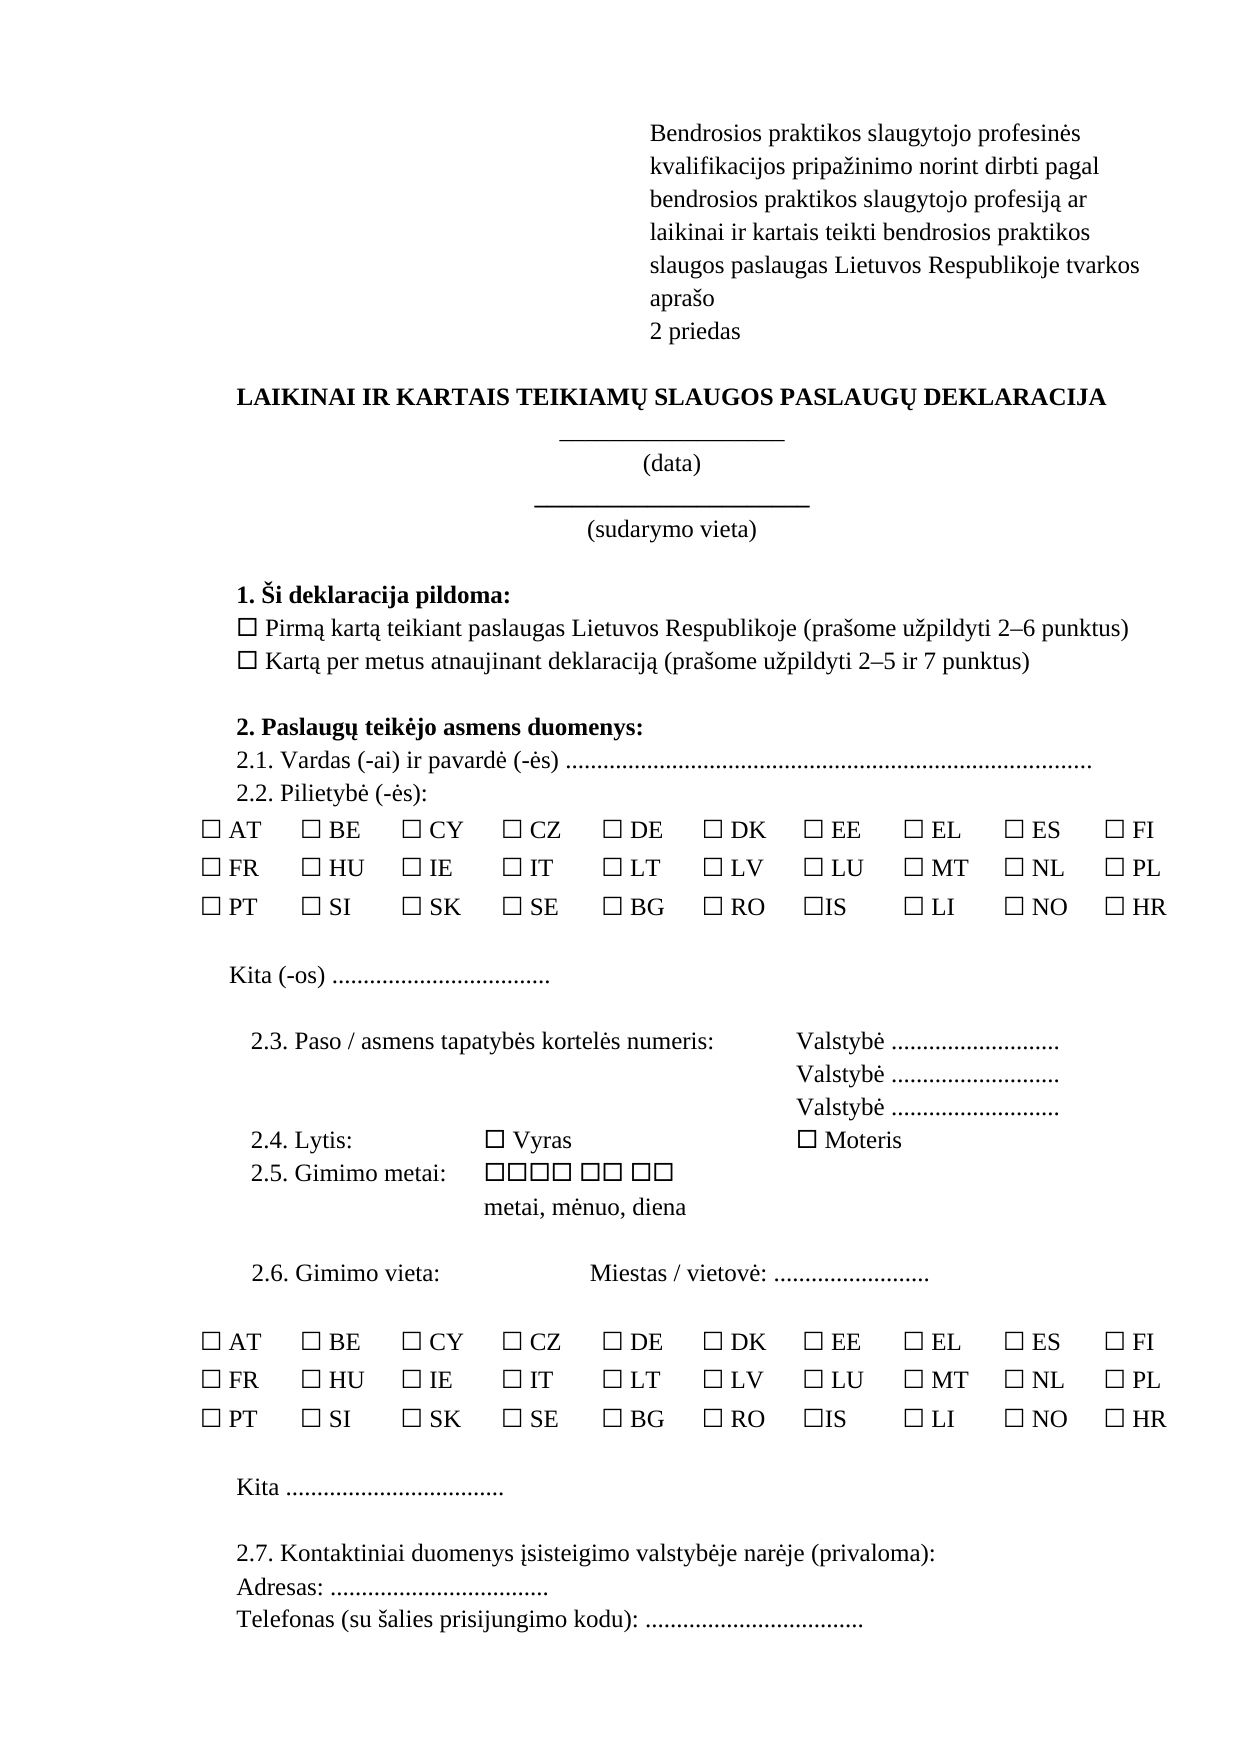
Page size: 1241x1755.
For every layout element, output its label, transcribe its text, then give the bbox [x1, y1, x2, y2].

text Laikinai IR KARTAIS teikiamų SLAUGos paslaugų deklaracija [177, 382, 1167, 411]
table_header Valstybė ........................... Valstybė ........................... Valstybė ........................... [785, 1026, 1192, 1126]
table_cell ☐ RO [690, 888, 791, 960]
text Bendrosios praktikos slaugytojo profesinės [649, 118, 1167, 147]
table_cell ☐ PL [1092, 850, 1192, 888]
text (data) [177, 448, 1167, 477]
table_cell ☐ RO [690, 1400, 791, 1472]
table_cell ☐IS [791, 1400, 891, 1472]
table_header 2.6. Gimimo vieta: [189, 1258, 489, 1324]
text bendrosios praktikos slaugytojo profesiją ar [649, 184, 1167, 213]
text __________________ [177, 415, 1167, 444]
table_cell ☐ FR [189, 850, 289, 888]
table_cell ☐ MT [891, 1362, 992, 1400]
table_cell ☐ SI [289, 888, 389, 960]
table_cell ☐ AT [189, 1324, 289, 1362]
table_header ☐ DE [590, 812, 690, 850]
table_header ☐ AT [189, 812, 289, 850]
table_header ☐ ES [992, 812, 1092, 850]
table_cell ☐ LT [590, 1362, 690, 1400]
table_cell ☐ LV [690, 850, 791, 888]
table_header ☐ FI [1092, 812, 1192, 850]
text 2.1. Vardas (-ai) ir pavardė (-ės) [236, 746, 1167, 774]
table_cell ☐ CZ [490, 1324, 590, 1362]
table_cell ☐ CY [389, 1324, 489, 1362]
table_cell ☐ HR [1092, 1400, 1192, 1472]
table_header 2.3. Paso / asmens tapatybės kortelės numeris: [177, 1026, 784, 1126]
table_cell  Vyras [473, 1126, 784, 1158]
table_cell ☐ HR [1092, 888, 1192, 960]
table_cell ☐ PT [189, 1400, 289, 1472]
text (sudarymo vieta) [177, 514, 1167, 543]
table_cell ☐ DE [590, 1324, 690, 1362]
text 2.2. Pilietybė (-ės): [236, 778, 1167, 807]
text 1. Ši deklaracija pildoma: [177, 580, 1167, 609]
text 2 priedas [649, 316, 1167, 345]
table_cell ☐IS [791, 888, 891, 960]
text  Kartą per metus atnaujinant deklaraciją (prašome užpildyti 2–5 ir 7 punktus) [236, 646, 1167, 675]
table_header ☐ BE [289, 812, 389, 850]
table_cell ☐ SE [490, 888, 590, 960]
text laikinai ir kartais teikti bendrosios praktikos [649, 217, 1167, 246]
text  Pirmą kartą teikiant paslaugas Lietuvos Respublikoje (prašome užpildyti 2–6 punktus) [236, 613, 1167, 642]
text 2.7. Kontaktiniai duomenys įsisteigimo valstybėje narėje (privaloma): [177, 1538, 1167, 1567]
text Kita ................................... [177, 1472, 1167, 1501]
table_cell ☐ BE [289, 1324, 389, 1362]
table_cell [] Moteris [785, 1126, 1192, 1158]
table_cell ☐ LT [590, 850, 690, 888]
text Adresas: ................................... [177, 1572, 1167, 1600]
table_cell    metai, mėnuo, diena [473, 1159, 1192, 1224]
table_cell 2.4. Lytis: [177, 1126, 472, 1158]
table_cell ☐ NO [992, 1400, 1092, 1472]
text aprašo [649, 283, 1167, 312]
text Kita (-os) ................................... [177, 960, 1167, 989]
table_cell ☐ BG [590, 1400, 690, 1472]
table_cell ☐ EL [891, 1324, 992, 1362]
text kvalifikacijos pripažinimo norint dirbti pagal [649, 151, 1167, 180]
text slaugos paslaugas Lietuvos Respublikoje tvarkos [649, 250, 1167, 279]
table_cell ☐ MT [891, 850, 992, 888]
table_cell ☐ EE [791, 1324, 891, 1362]
text 2. Paslaugų teikėjo asmens duomenys: [177, 712, 1167, 741]
table_cell ☐ LI [891, 1400, 992, 1472]
table_cell ☐ LU [791, 850, 891, 888]
table_cell ☐ IT [490, 1362, 590, 1400]
table_cell ☐ PT [189, 888, 289, 960]
text Telefonas (su šalies prisijungimo kodu): ................................... [177, 1604, 1167, 1633]
table_cell ☐ LV [690, 1362, 791, 1400]
table_header Miestas / vietovė: ......................... [490, 1258, 1192, 1324]
text ______________________ [177, 481, 1167, 510]
table_cell ☐ NL [992, 1362, 1092, 1400]
table_cell ☐ PL [1092, 1362, 1192, 1400]
table_cell ☐ SK [389, 888, 489, 960]
table_cell ☐ SI [289, 1400, 389, 1472]
table_cell ☐ FR [189, 1362, 289, 1400]
table_header ☐ CY [389, 812, 489, 850]
table_header ☐ DK [690, 812, 791, 850]
table_header ☐ EL [891, 812, 992, 850]
table_header ☐ EE [791, 812, 891, 850]
table_cell 2.5. Gimimo metai: [177, 1159, 472, 1224]
table_cell ☐ FI [1092, 1324, 1192, 1362]
table_cell ☐ BG [590, 888, 690, 960]
table_cell ☐ ES [992, 1324, 1092, 1362]
table_cell ☐ IE [389, 850, 489, 888]
table_cell ☐ IT [490, 850, 590, 888]
table_cell ☐ NL [992, 850, 1092, 888]
table_cell ☐ LI [891, 888, 992, 960]
table_cell ☐ NO [992, 888, 1092, 960]
table_cell ☐ IE [389, 1362, 489, 1400]
table_cell ☐ SE [490, 1400, 590, 1472]
table_cell ☐ DK [690, 1324, 791, 1362]
table_cell ☐ HU [289, 1362, 389, 1400]
table_header ☐ CZ [490, 812, 590, 850]
table_cell ☐ LU [791, 1362, 891, 1400]
table_cell ☐ SK [389, 1400, 489, 1472]
table_cell ☐ HU [289, 850, 389, 888]
